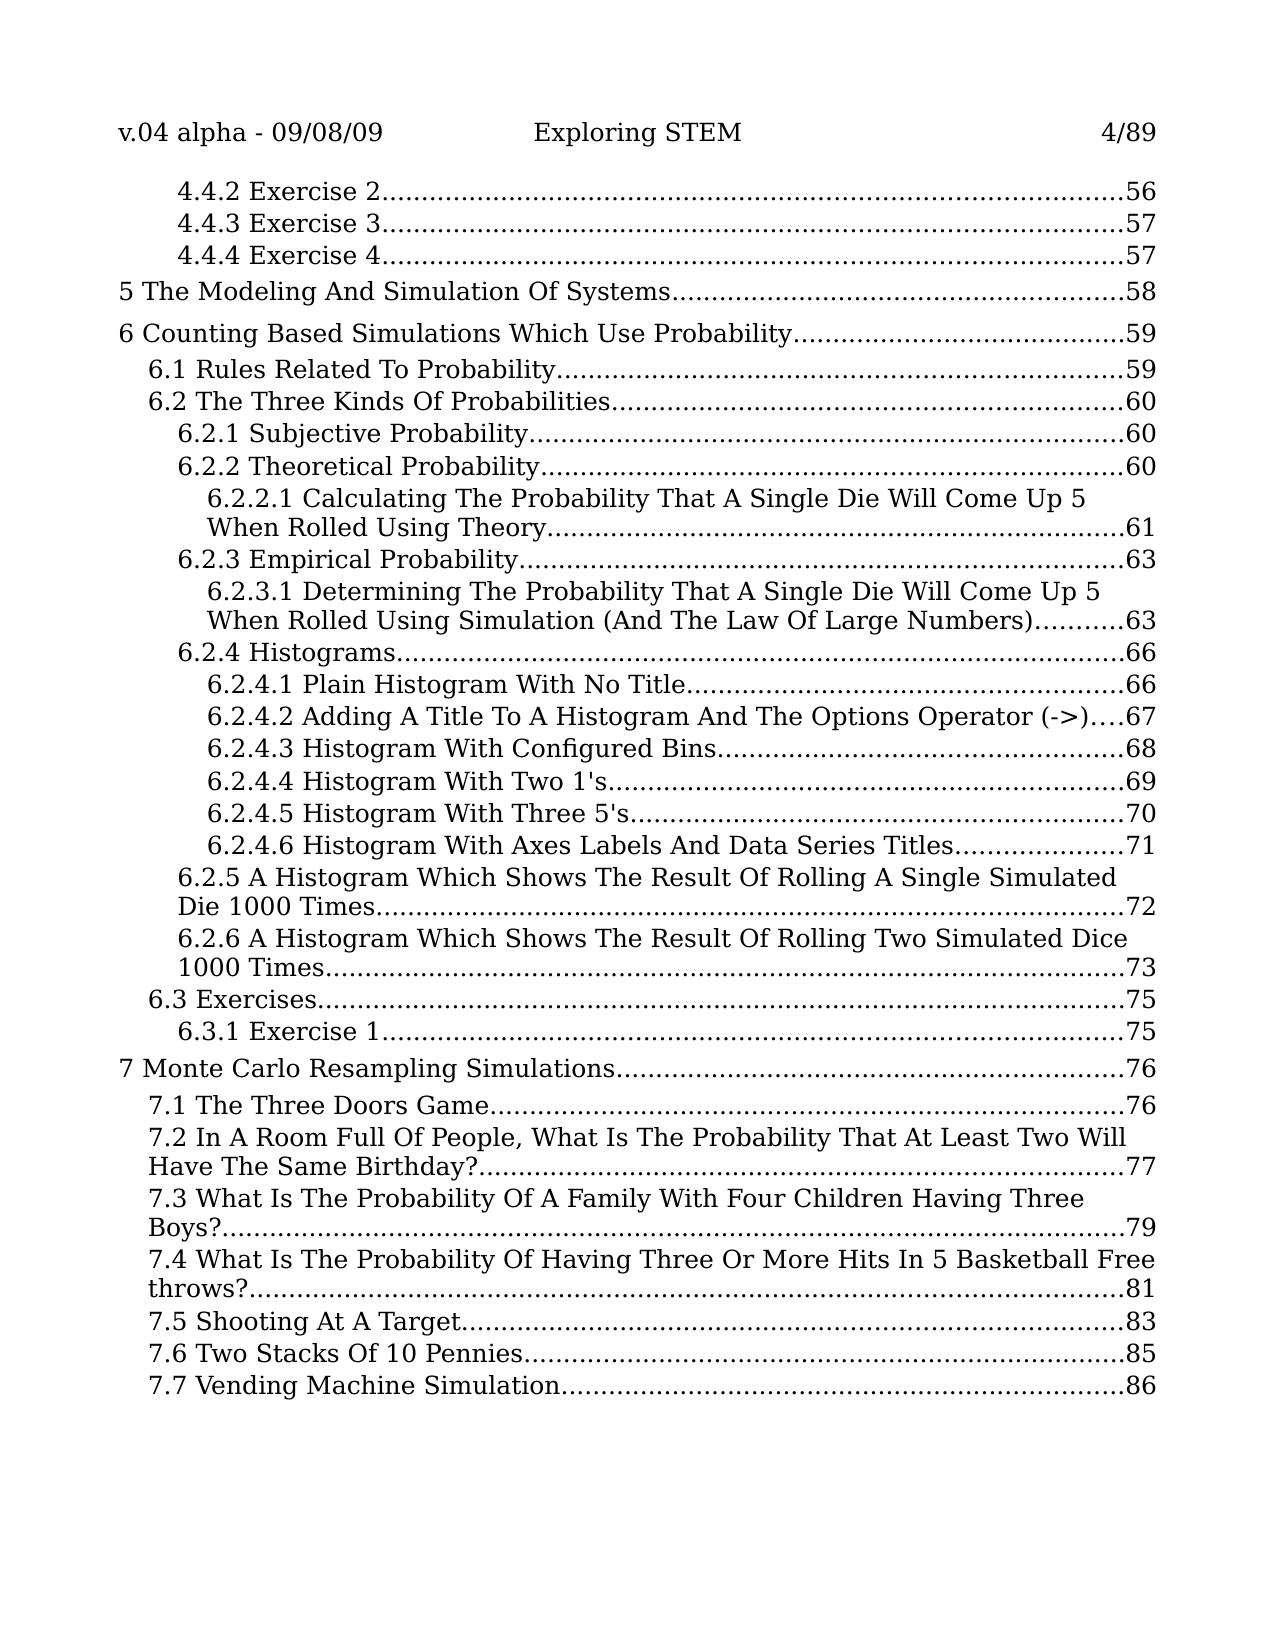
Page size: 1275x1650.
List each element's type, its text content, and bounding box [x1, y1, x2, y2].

text 6.2.5 A Histogram Which Shows The Result Of Rolling A Single Simulated Die 1000 Times 72 [177, 863, 1157, 921]
text 4.4.4 Exercise 4 57 [177, 241, 1157, 270]
text 6.1 Rules Related To Probability 59 [148, 356, 1157, 385]
text 6.3 Exercises 75 [148, 986, 1157, 1015]
text 4.4.2 Exercise 2 56 [177, 177, 1157, 206]
text 7.3 What Is The Probability Of A Family With Four Children Having Three Boys? 79 [148, 1184, 1157, 1243]
text 6.2.4.6 Histogram With Axes Labels And Data Series Titles 71 [207, 831, 1157, 860]
text 6.2 The Three Kinds Of Probabilities 60 [148, 388, 1157, 417]
text 6 Counting Based Simulations Which Use Probability 59 [118, 319, 1157, 348]
text 7.6 Two Stacks Of 10 Pennies 85 [148, 1339, 1157, 1368]
text 7.5 Shooting At A Target 83 [148, 1307, 1157, 1336]
text 6.2.4.3 Histogram With Configured Bins 68 [207, 735, 1157, 764]
text 7.7 Vending Machine Simulation 86 [148, 1371, 1157, 1400]
text 6.2.4.5 Histogram With Three 5's 70 [207, 799, 1157, 828]
text 6.2.1 Subjective Probability 60 [177, 420, 1157, 449]
text 6.3.1 Exercise 1 75 [177, 1018, 1157, 1047]
text 6.2.3.1 Determining The Probability That A Single Die Will Come Up 5 When Rolled Using Simulation (And The Law Of Large Numbers) 63 [207, 577, 1157, 636]
text 7.2 In A Room Full Of People, What Is The Probability That At Least Two Will Have The Same Birthday? 77 [148, 1123, 1157, 1181]
text 7.4 What Is The Probability Of Having Three Or More Hits In 5 Basketball Free throws? 81 [148, 1246, 1157, 1304]
text 6.2.4.2 Adding A Title To A Histogram And The Options Operator (->) 67 [207, 703, 1157, 732]
text 6.2.2.1 Calculating The Probability That A Single Die Will Come Up 5 When Rolled Using Theory 61 [207, 484, 1157, 542]
text 6.2.3 Empirical Probability 63 [177, 545, 1157, 574]
text 6.2.4 Histograms 66 [177, 638, 1157, 668]
text 6.2.6 A Histogram Which Shows The Result Of Rolling Two Simulated Dice 1000 Times 73 [177, 924, 1157, 983]
text 5 The Modeling And Simulation Of Systems 58 [118, 278, 1157, 307]
text 6.2.4.1 Plain Histogram With No Title 66 [207, 671, 1157, 700]
text 6.2.4.4 Histogram With Two 1's 69 [207, 767, 1157, 796]
text 7 Monte Carlo Resampling Simulations 76 [118, 1054, 1157, 1083]
text 4.4.3 Exercise 3 57 [177, 209, 1157, 238]
text 7.1 The Three Doors Game 76 [148, 1091, 1157, 1120]
text 6.2.2 Theoretical Probability 60 [177, 452, 1157, 481]
